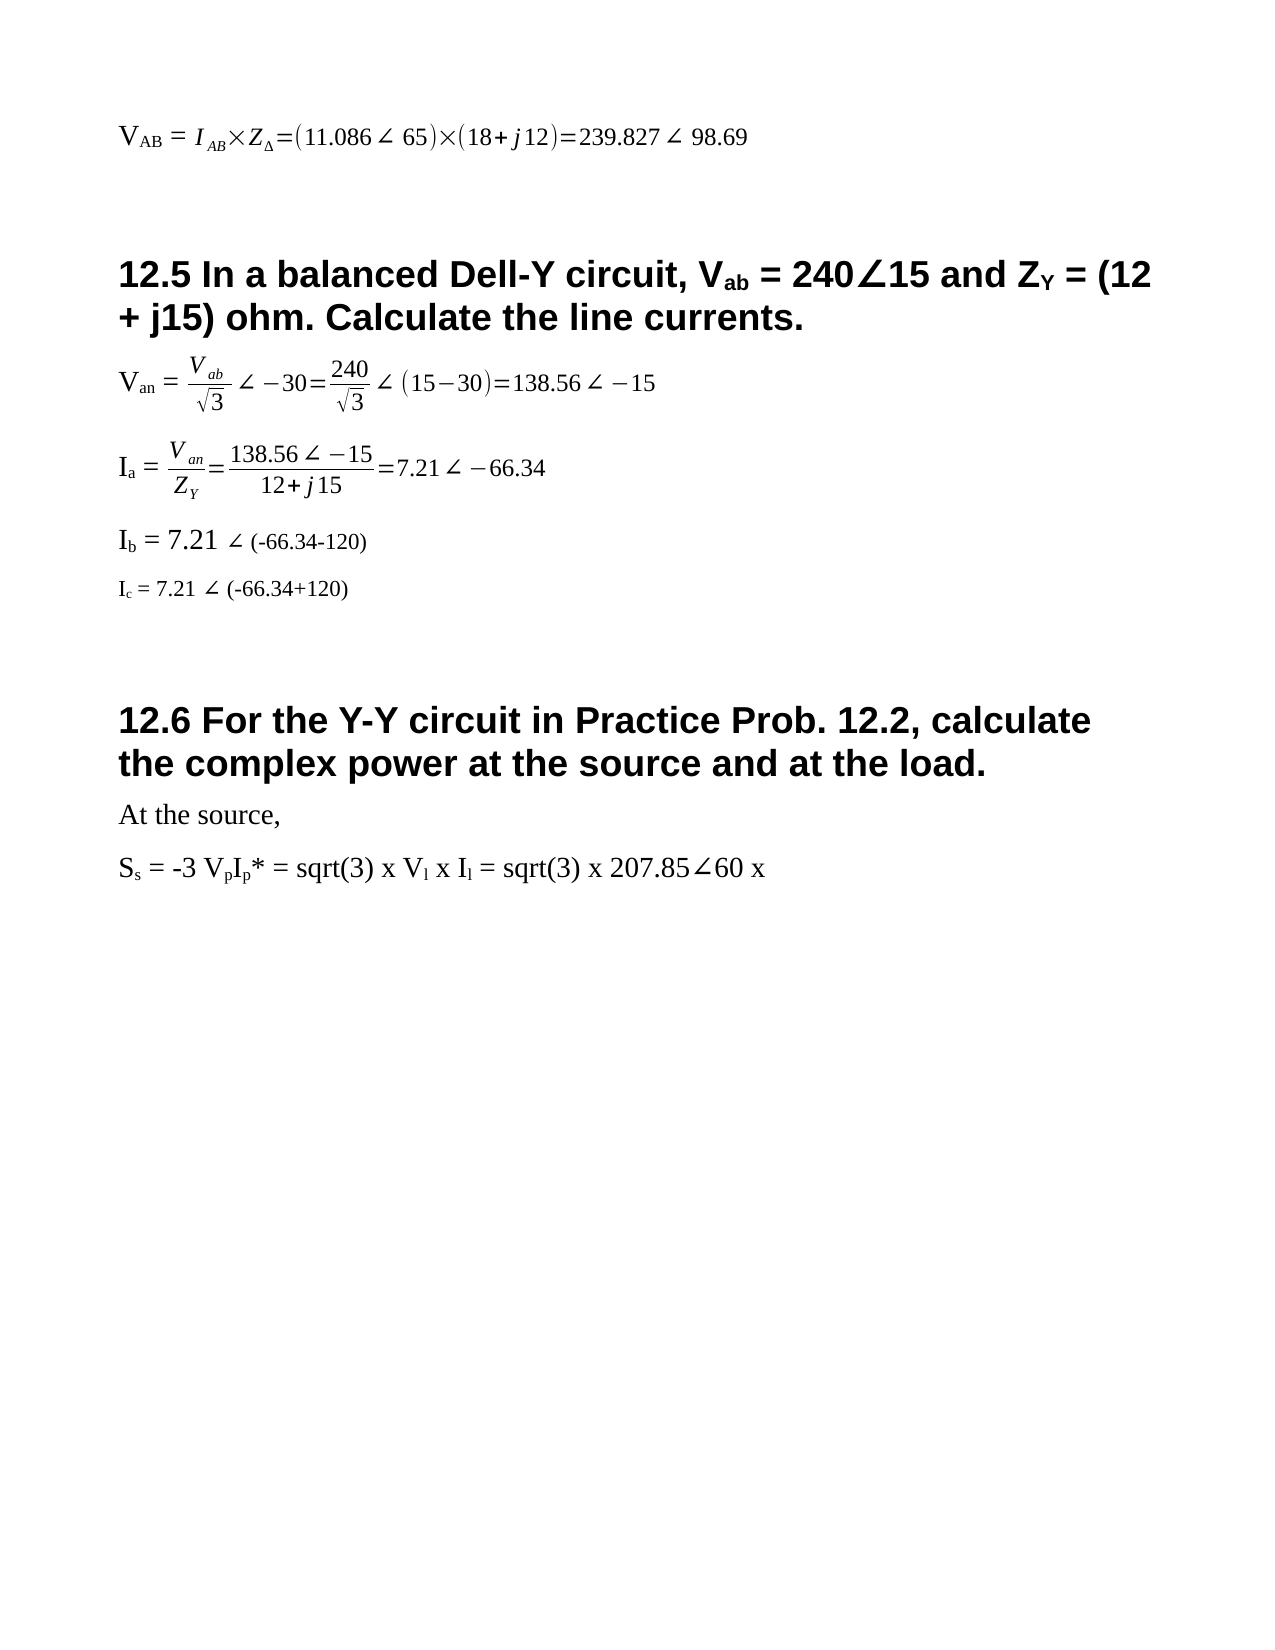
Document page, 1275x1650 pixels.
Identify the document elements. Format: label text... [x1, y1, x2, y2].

subtitle 12.6 For the Y-Y circuit in Practice Prob. 12.2, calculate the complex power at the source and at the load. [118, 698, 1157, 784]
text Ic = 7.21 ∠ (-66.34+120) [118, 575, 1157, 602]
subtitle 12.5 In a balanced Dell-Y circuit, Vab = 240∠15 and ZY = (12 + j15) ohm. Calculate the line currents. [118, 252, 1157, 338]
text Ib = 7.21 ∠ (-66.34-120) [118, 522, 1157, 556]
text At the source, [118, 797, 1157, 831]
text Ss = -3 VpIp* = sqrt(3) x Vl x Il = sqrt(3) x 207.85∠60 x [118, 850, 1157, 884]
text Ia = [118, 436, 1157, 503]
text VAB = [118, 118, 1157, 154]
text Van = [118, 351, 1157, 416]
